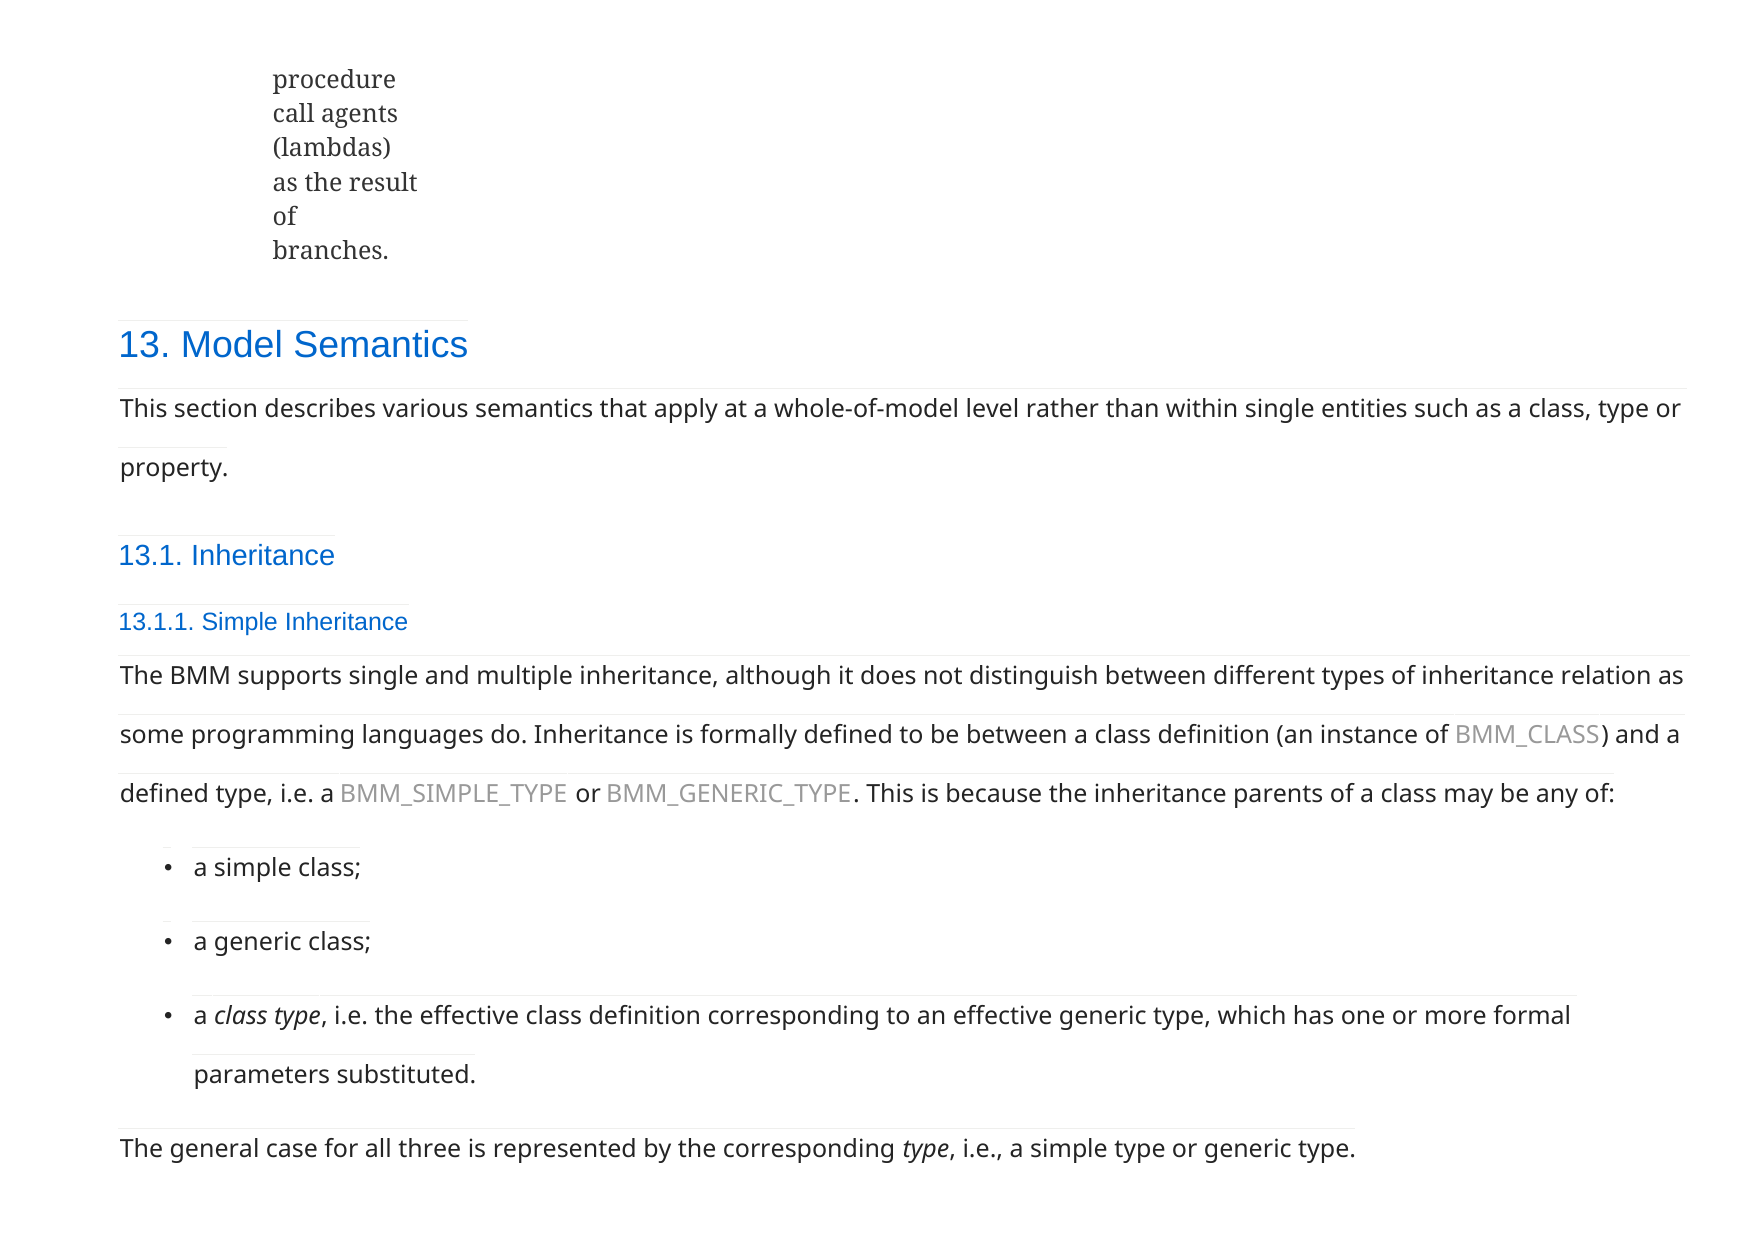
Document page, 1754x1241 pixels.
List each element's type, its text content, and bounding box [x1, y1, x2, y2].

table_cell Specialised form of Decision Table that allows only procedure call agents (lambdas) as the result of branches. [268, 59, 420, 299]
text This section describes various semantics that apply at a whole-of-model level rather than within single entities such as a class, type or property. [118, 387, 1695, 484]
text The general case for all three is represented by the corresponding type, i.e., a simple type or generic type. [118, 1128, 1695, 1165]
subtitle 13.1. Inheritance [118, 535, 1695, 572]
table_cell Description [118, 59, 268, 299]
subtitle 13.1.1. Simple Inheritance [118, 604, 1695, 636]
text The BMM supports single and multiple inheritance, although it does not distinguish between different types of inheritance relation as some programming languages do. Inheritance is formally defined to be between a class definition (an instance of BMM_CLASS) and a defined type, i.e. a BMM_SIMPLE_TYPE or BMM_GENERIC_TYPE. This is because the inheritance parents of a class may be any of: [118, 654, 1695, 810]
list a generic class; [162, 921, 1695, 958]
list a simple class; [162, 847, 1695, 884]
list a class type, i.e. the effective class definition corresponding to an effective generic type, which has one or more formal parameters substituted. [162, 995, 1695, 1091]
subtitle 13. Model Semantics [118, 319, 1695, 366]
